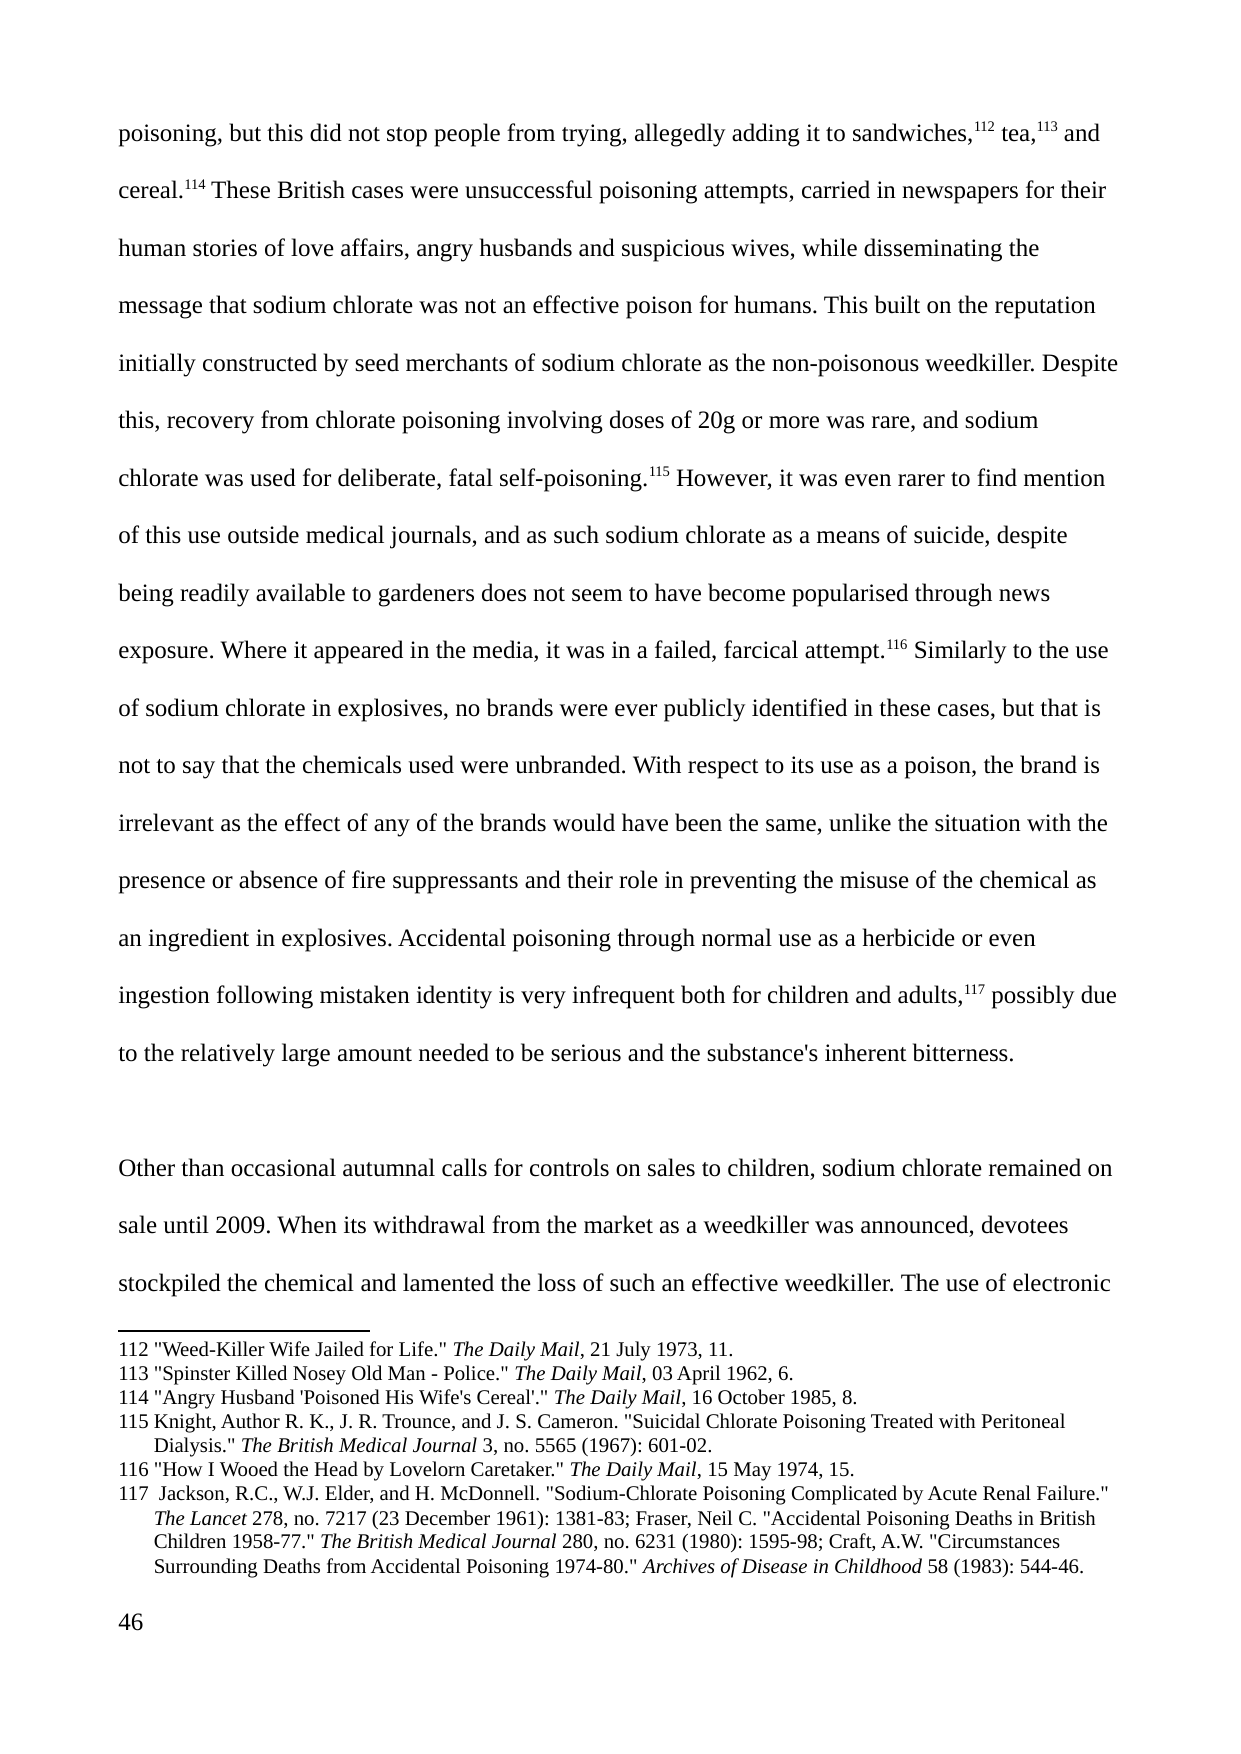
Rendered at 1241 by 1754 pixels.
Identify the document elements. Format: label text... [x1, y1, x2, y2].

text Jackson, R.C., W.J. Elder, and H. McDonnell. "Sodium-Chlorate Poisoning Complicated by Acute Renal Failure." The Lancet 278, no. 7217 (23 December 1961): 1381-83; Fraser, Neil C. "Accidental Poisoning Deaths in British Children 1958-77." The British Medical Journal 280, no. 6231 (1980): 1595-98; Craft, A.W. "Circumstances Surrounding Deaths from Accidental Poisoning 1974-80." Archives of Disease in Childhood 58 (1983): 544-46. [118, 1481, 1122, 1578]
text Knight, Author R. K., J. R. Trounce, and J. S. Cameron. "Suicidal Chlorate Poisoning Treated with Peritoneal Dialysis." The British Medical Journal 3, no. 5565 (1967): 601-02. [118, 1409, 1122, 1457]
text poisoning, but this did not stop people from trying, allegedly adding it to sandwiches, tea, and cereal. These British cases were unsuccessful poisoning attempts, carried in newspapers for their human stories of love affairs, angry husbands and suspicious wives, while disseminating the message that sodium chlorate was not an effective poison for humans. This built on the reputation initially constructed by seed merchants of sodium chlorate as the non-poisonous weedkiller. Despite this, recovery from chlorate poisoning involving doses of 20g or more was rare, and sodium chlorate was used for deliberate, fatal self-poisoning. However, it was even rarer to find mention of this use outside medical journals, and as such sodium chlorate as a means of suicide, despite being readily available to gardeners does not seem to have become popularised through news exposure. Where it appeared in the media, it was in a failed, farcical attempt. Similarly to the use of sodium chlorate in explosives, no brands were ever publicly identified in these cases, but that is not to say that the chemicals used were unbranded. With respect to its use as a poison, the brand is irrelevant as the effect of any of the brands would have been the same, unlike the situation with the presence or absence of fire suppressants and their role in preventing the misuse of the chemical as an ingredient in explosives. Accidental poisoning through normal use as a herbicide or even ingestion following mistaken identity is very infrequent both for children and adults, possibly due to the relatively large amount needed to be serious and the substance's inherent bitterness. [118, 118, 1122, 1067]
text "Weed-Killer Wife Jailed for Life." The Daily Mail, 21 July 1973, 11. [118, 1337, 1122, 1361]
text "Angry Husband 'Poisoned His Wife's Cereal'." The Daily Mail, 16 October 1985, 8. [118, 1385, 1122, 1409]
text Other than occasional autumnal calls for controls on sales to children, sodium chlorate remained on sale until 2009. When its withdrawal from the market as a weedkiller was announced, devotees stockpiled the chemical and lamented the loss of such an effective weedkiller. The use of electronic [118, 1153, 1122, 1297]
text "How I Wooed the Head by Lovelorn Caretaker." The Daily Mail, 15 May 1974, 15. [118, 1457, 1122, 1481]
text "Spinster Killed Nosey Old Man - Police." The Daily Mail, 03 April 1962, 6. [118, 1361, 1122, 1385]
